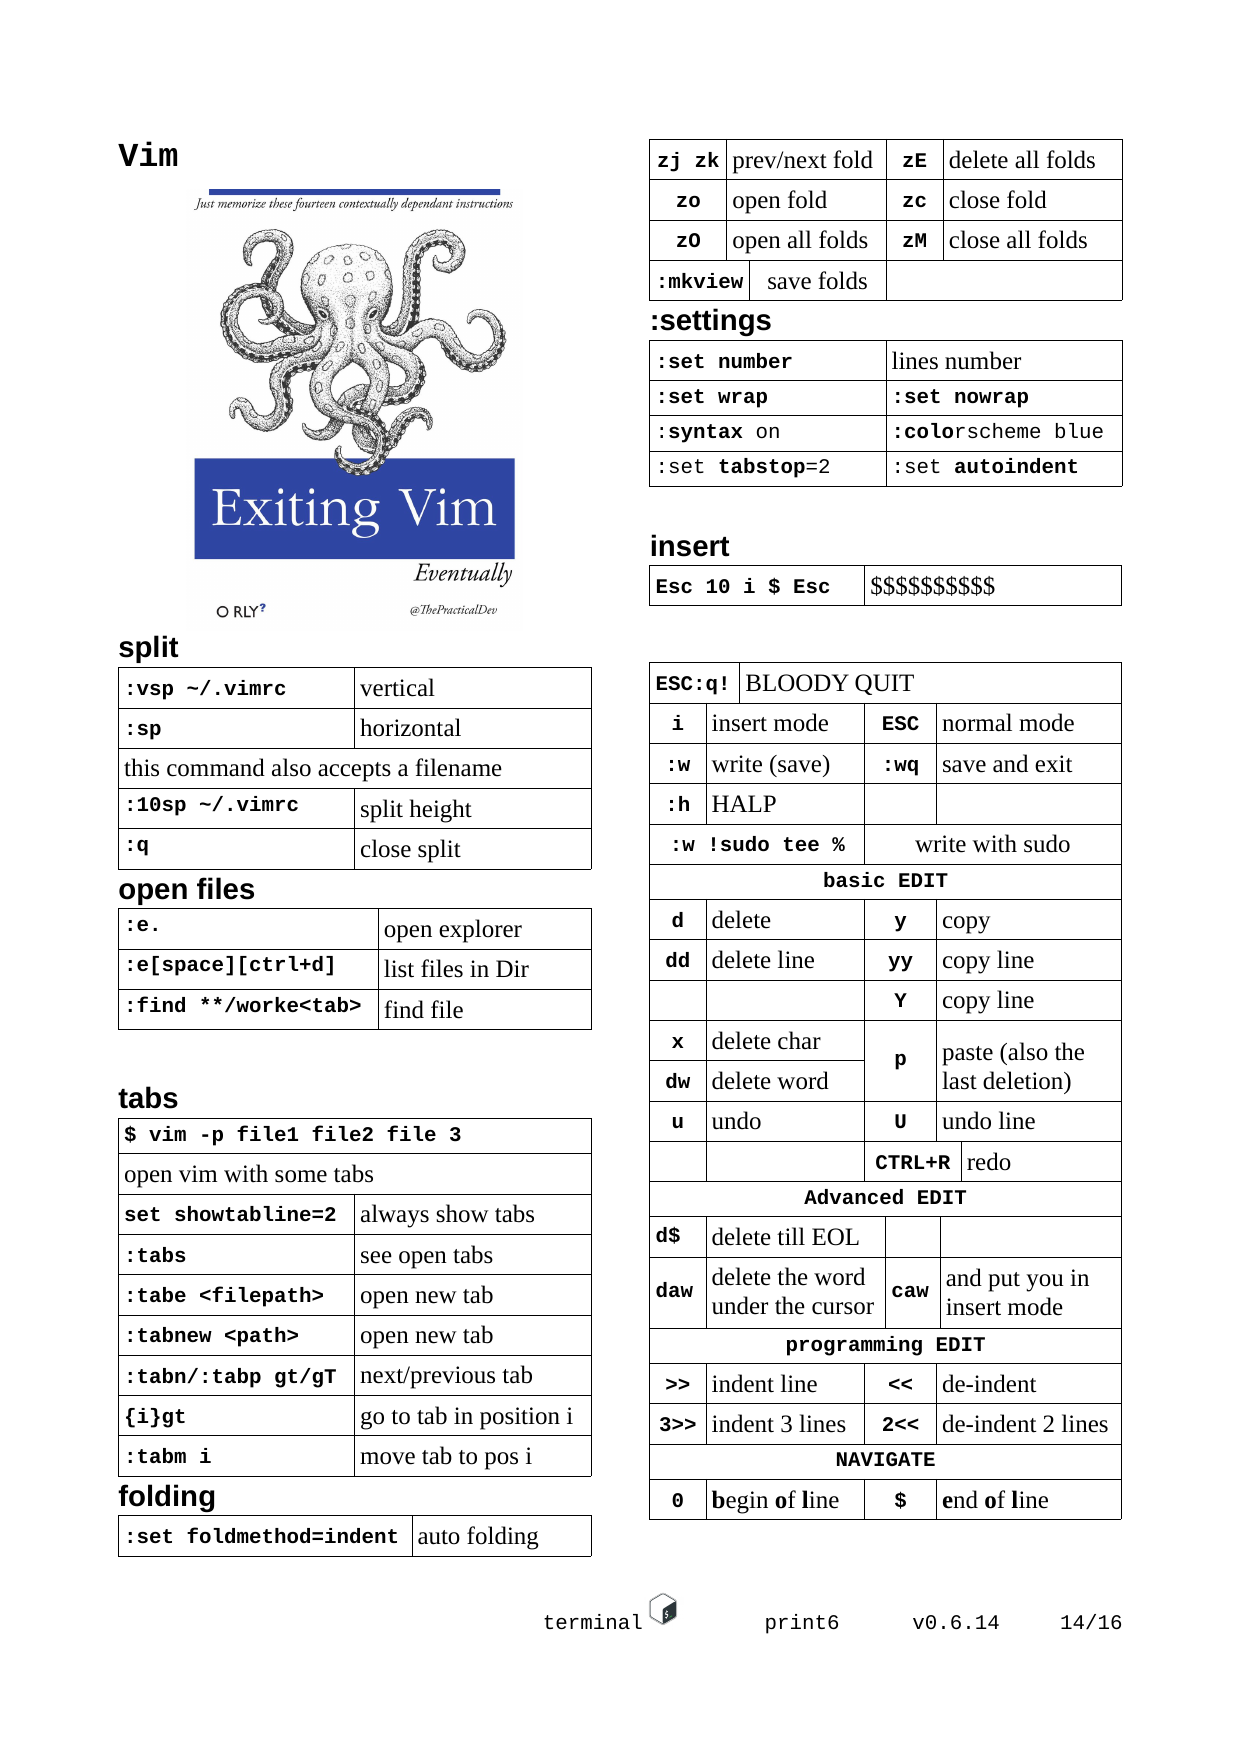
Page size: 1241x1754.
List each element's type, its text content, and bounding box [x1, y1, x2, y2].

table_cell indent 3 lines [707, 1404, 864, 1444]
table_cell save folds [750, 261, 886, 300]
table_cell CTRL+R [865, 1142, 961, 1181]
table_cell HALP [707, 784, 864, 823]
table_cell close fold [944, 180, 1122, 219]
table_cell zO [650, 221, 726, 260]
table_cell prev/next fold [727, 140, 886, 179]
table_header $$$$$$$$$$ [865, 566, 1121, 605]
table_header :vsp ~/.vimrc [119, 668, 354, 707]
table_cell d [650, 900, 706, 939]
table_cell daw [650, 1258, 706, 1328]
table_cell [886, 1217, 940, 1257]
table_cell [650, 981, 706, 1020]
table_cell normal mode [937, 704, 1121, 743]
table_cell NAVIGATE [650, 1445, 1121, 1479]
table_cell :w [650, 744, 706, 783]
table_cell :wq [865, 744, 936, 783]
table_cell d$ [650, 1217, 706, 1257]
table_cell open vim with some tabs [119, 1154, 591, 1193]
table_cell [707, 1142, 864, 1181]
subtitle open files [118, 872, 591, 905]
picture [642, 1588, 684, 1630]
table_cell de-indent 2 lines [937, 1404, 1121, 1444]
table_cell write (save) [707, 744, 864, 783]
table_cell delete line [707, 940, 864, 979]
table_cell open fold [727, 180, 886, 219]
table_cell :e[space][ctrl+d] [119, 950, 378, 989]
table_cell split height [355, 789, 591, 828]
table_cell 3>> [650, 1404, 706, 1444]
table_cell 2<< [865, 1404, 936, 1444]
table_cell close all folds [944, 221, 1122, 260]
subtitle split [118, 631, 591, 664]
picture [186, 189, 523, 631]
table_cell :set autoindent [887, 452, 1122, 486]
table_header $ vim -p file1 file2 file 3 [119, 1119, 591, 1153]
table_cell $ [865, 1480, 936, 1519]
table_cell write with sudo [865, 825, 1121, 864]
table_cell << [865, 1364, 936, 1403]
table_cell indent line [707, 1364, 864, 1403]
table_cell this command also accepts a filename [119, 749, 591, 788]
table_cell >> [650, 1364, 706, 1403]
table_cell delete [707, 900, 864, 939]
table_cell {i}gt [119, 1396, 354, 1435]
table_cell i [650, 704, 706, 743]
table_cell list files in Dir [379, 950, 591, 989]
table_cell p [865, 1021, 936, 1101]
table_cell dd [650, 940, 706, 979]
table_cell zo [650, 180, 726, 219]
table_cell :set tabstop=2 [650, 452, 886, 486]
subtitle folding [118, 1479, 591, 1512]
table_cell undo line [937, 1102, 1121, 1141]
subtitle Vim [118, 139, 591, 177]
table_cell :q [119, 829, 354, 869]
table_cell paste (also the last deletion) [937, 1021, 1121, 1101]
table_cell go to tab in position i [355, 1396, 591, 1435]
table_cell [650, 1142, 706, 1181]
table_cell open new tab [355, 1316, 591, 1355]
table_cell :h [650, 784, 706, 823]
table_cell zM [887, 221, 943, 260]
table_cell see open tabs [355, 1235, 591, 1274]
table_cell always show tabs [355, 1195, 591, 1234]
table_cell redo [962, 1142, 1121, 1181]
table_cell delete the word under the cursor [707, 1258, 885, 1328]
table_cell :tabe <filepath> [119, 1275, 354, 1314]
table_header vertical [355, 668, 591, 707]
subtitle tabs [118, 1081, 591, 1115]
table_header ESC:q! [650, 663, 739, 702]
table_cell dw [650, 1061, 706, 1101]
table_cell yy [865, 940, 936, 979]
table_cell :set wrap [650, 381, 886, 415]
table_header auto folding [413, 1516, 591, 1556]
table_header :set foldmethod=indent [119, 1516, 412, 1556]
table_cell next/previous tab [355, 1356, 591, 1395]
table_cell insert mode [707, 704, 864, 743]
table_cell find file [379, 990, 591, 1029]
table_cell set showtabline=2 [119, 1195, 354, 1234]
table_cell [887, 261, 1122, 300]
table_cell :tabm i [119, 1436, 354, 1476]
table_cell programming EDIT [650, 1329, 1121, 1363]
table_cell horizontal [355, 709, 591, 748]
table_cell copy line [937, 981, 1121, 1020]
table_cell de-indent [937, 1364, 1121, 1403]
table_cell [865, 784, 936, 823]
table_header :e. [119, 909, 378, 949]
table_cell basic EDIT [650, 865, 1121, 899]
table_header :set number [650, 341, 886, 380]
table_cell 0 [650, 1480, 706, 1519]
table_cell zE [887, 140, 943, 179]
table_cell :sp [119, 709, 354, 748]
table_cell begin of line [707, 1480, 864, 1519]
table_cell delete all folds [944, 140, 1122, 179]
table_header open explorer [379, 909, 591, 949]
table_cell delete char [707, 1021, 864, 1060]
table_cell delete till EOL [707, 1217, 885, 1257]
table_cell :syntax on [650, 416, 886, 451]
table_header BLOODY QUIT [740, 663, 1121, 702]
table_cell :tabnew <path> [119, 1316, 354, 1355]
table_cell [941, 1217, 1121, 1257]
table_cell caw [886, 1258, 940, 1328]
table_cell [707, 981, 864, 1020]
table_cell open new tab [355, 1275, 591, 1314]
table_cell :mkview [650, 261, 749, 300]
subtitle insert [649, 528, 1122, 562]
table_cell :tabn/:tabp gt/gT [119, 1356, 354, 1395]
table_cell Advanced EDIT [650, 1182, 1121, 1216]
table_cell copy line [937, 940, 1121, 979]
table_cell ESC [865, 704, 936, 743]
table_cell :set nowrap [887, 381, 1122, 415]
table_cell :w !sudo tee % [650, 825, 864, 864]
table_cell save and exit [937, 744, 1121, 783]
table_cell and put you in insert mode [941, 1258, 1121, 1328]
table_cell :colorscheme blue [887, 416, 1122, 451]
table_cell :find **/worke<tab> [119, 990, 378, 1029]
table_cell :10sp ~/.vimrc [119, 789, 354, 828]
table_cell Y [865, 981, 936, 1020]
table_cell x [650, 1021, 706, 1060]
table_cell zj zk [650, 140, 726, 179]
table_cell undo [707, 1102, 864, 1141]
table_cell delete word [707, 1061, 864, 1101]
table_cell :tabs [119, 1235, 354, 1274]
table_cell copy [937, 900, 1121, 939]
table_cell y [865, 900, 936, 939]
table_header Esc 10 i $ Esc [650, 566, 864, 605]
table_cell open all folds [727, 221, 886, 260]
table_header lines number [887, 341, 1122, 380]
table_cell U [865, 1102, 936, 1141]
table_cell end of line [937, 1480, 1121, 1519]
table_cell u [650, 1102, 706, 1141]
table_cell close split [355, 829, 591, 869]
subtitle :settings [649, 303, 1122, 337]
table_cell zc [887, 180, 943, 219]
table_cell [937, 784, 1121, 823]
table_cell move tab to pos i [355, 1436, 591, 1476]
